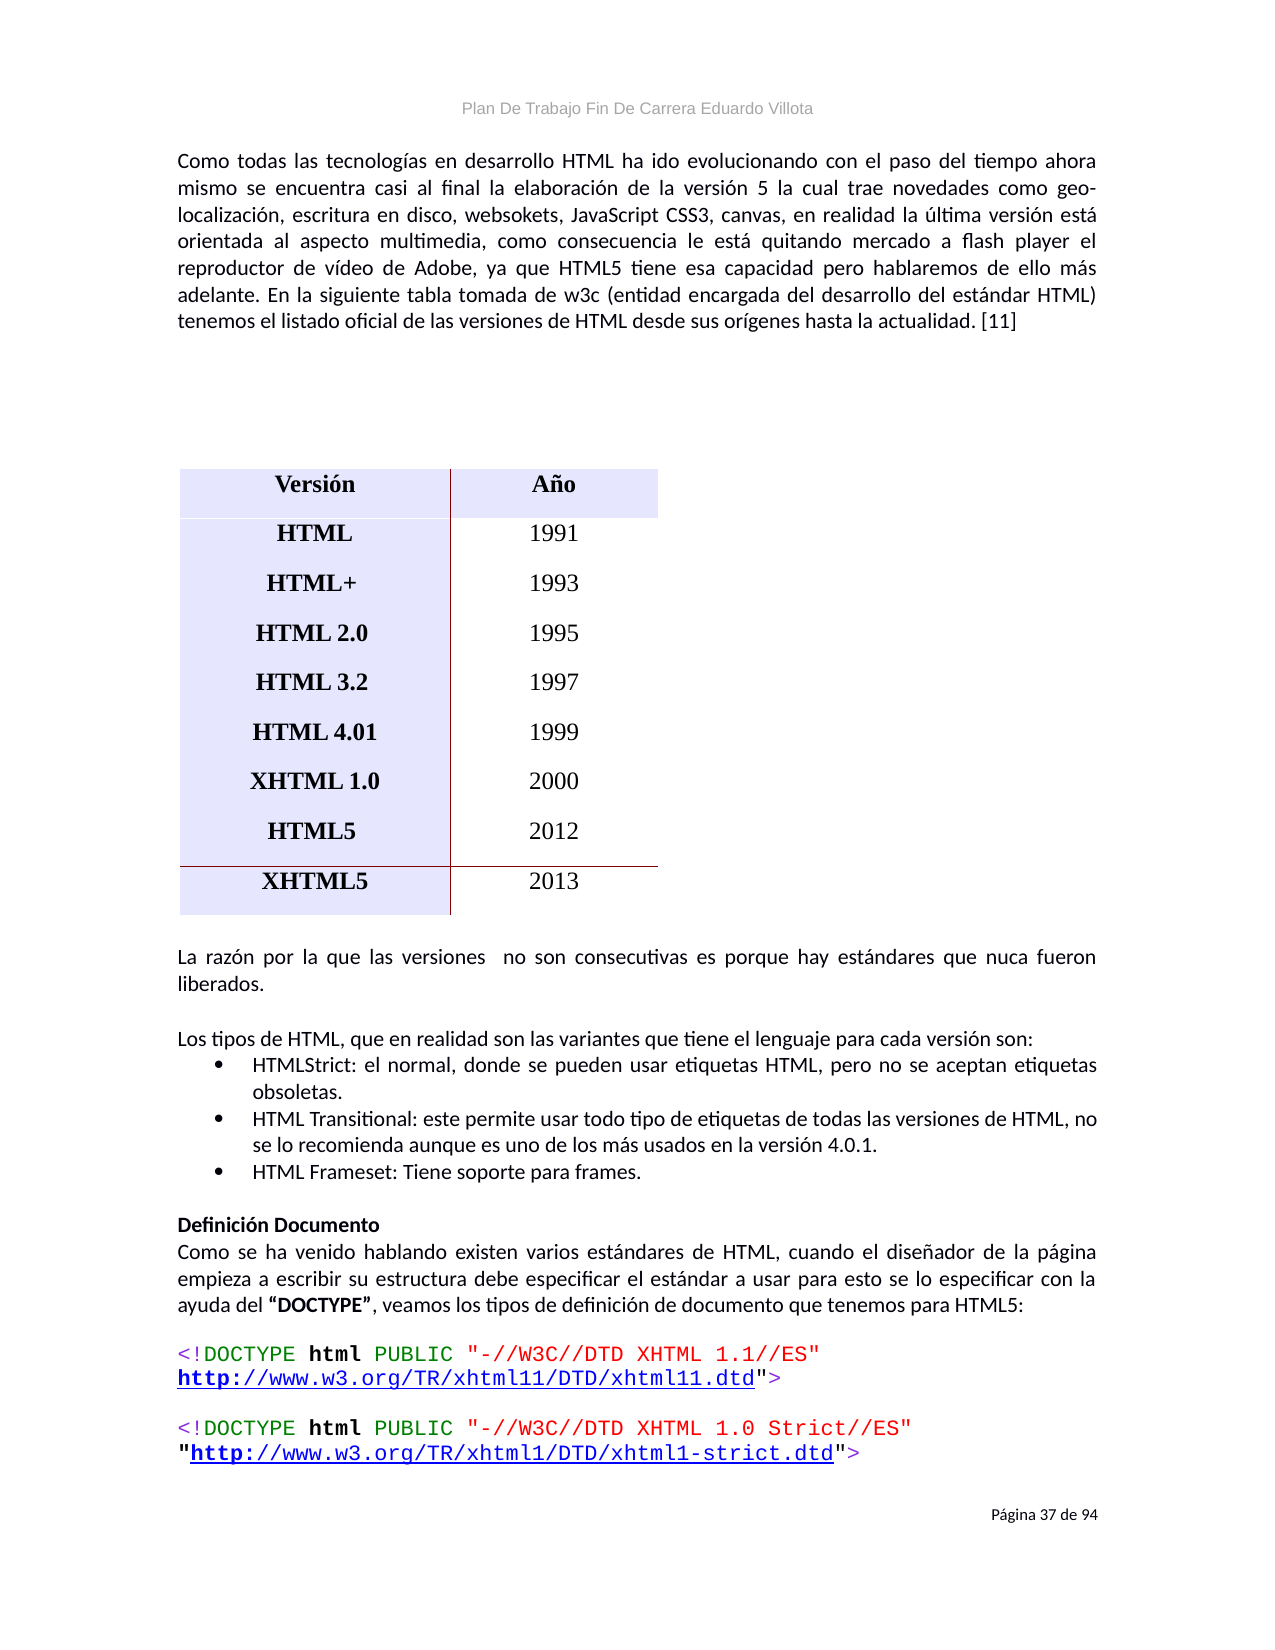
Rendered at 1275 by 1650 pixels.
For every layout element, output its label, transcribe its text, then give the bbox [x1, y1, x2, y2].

table_cell HTML 2.0 [180, 618, 450, 667]
table_header Año [451, 469, 658, 518]
table_cell 2000 [451, 766, 658, 816]
list HTML Frameset: Tiene soporte para frames. [215, 1158, 1098, 1185]
table_cell 1997 [451, 667, 658, 717]
table_cell HTML5 [180, 816, 450, 866]
text <!DOCTYPE html PUBLIC "-//W3C//DTD XHTML 1.1//ES" http://www.w3.org/TR/xhtml11/DTD/xhtml11.dtd"> [177, 1343, 1098, 1392]
list HTMLStrict: el normal, donde se pueden usar etiquetas HTML, pero no se aceptan etiquetas obsoletas. [215, 1051, 1098, 1105]
text Los tipos de HTML, que en realidad son las variantes que tiene el lenguaje para cada versión son: [177, 1025, 1098, 1051]
table_cell 1995 [451, 618, 658, 667]
text <!DOCTYPE html PUBLIC "-//W3C//DTD XHTML 1.0 Strict//ES" "http://www.w3.org/TR/xhtml1/DTD/xhtml1-strict.dtd"> [177, 1417, 1098, 1467]
table_cell XHTML 1.0 [180, 766, 450, 816]
table_cell HTML [180, 519, 450, 568]
text Como todas las tecnologías en desarrollo HTML ha ido evolucionando con el paso del tiempo ahora mismo se encuentra casi al final la elaboración de la versión 5 la cual trae novedades como geo-localización, escritura en disco, websokets, JavaScript CSS3, canvas, en realidad la última versión está orientada al aspecto multimedia, como consecuencia le está quitando mercado a flash player el reproductor de vídeo de Adobe, ya que HTML5 tiene esa capacidad pero hablaremos de ello más adelante. En la siguiente tabla tomada de w3c (entidad encargada del desarrollo del estándar HTML) tenemos el listado oficial de las versiones de HTML desde sus orígenes hasta la actualidad. [11] [177, 148, 1098, 334]
table_cell 2012 [451, 816, 658, 866]
table_cell 1999 [451, 717, 658, 766]
list Definición Documento [177, 1211, 1098, 1238]
table_cell 1991 [451, 519, 658, 568]
table_cell HTML 3.2 [180, 667, 450, 717]
list HTML Transitional: este permite usar todo tipo de etiquetas de todas las versiones de HTML, no se lo recomienda aunque es uno de los más usados en la versión 4.0.1. [215, 1105, 1098, 1158]
table_cell 1993 [451, 568, 658, 618]
table_header Versión [180, 469, 450, 518]
text Como se ha venido hablando existen varios estándares de HTML, cuando el diseñador de la página empieza a escribir su estructura debe especificar el estándar a usar para esto se lo especificar con la ayuda del “DOCTYPE”, veamos los tipos de definición de documento que tenemos para HTML5: [177, 1238, 1098, 1318]
table_cell HTML+ [180, 568, 450, 618]
table_cell HTML 4.01 [180, 717, 450, 766]
table_cell XHTML5 [180, 867, 450, 915]
table_cell 2013 [451, 867, 658, 915]
text La razón por la que las versiones no son consecutivas es porque hay estándares que nuca fueron liberados. [177, 943, 1098, 997]
